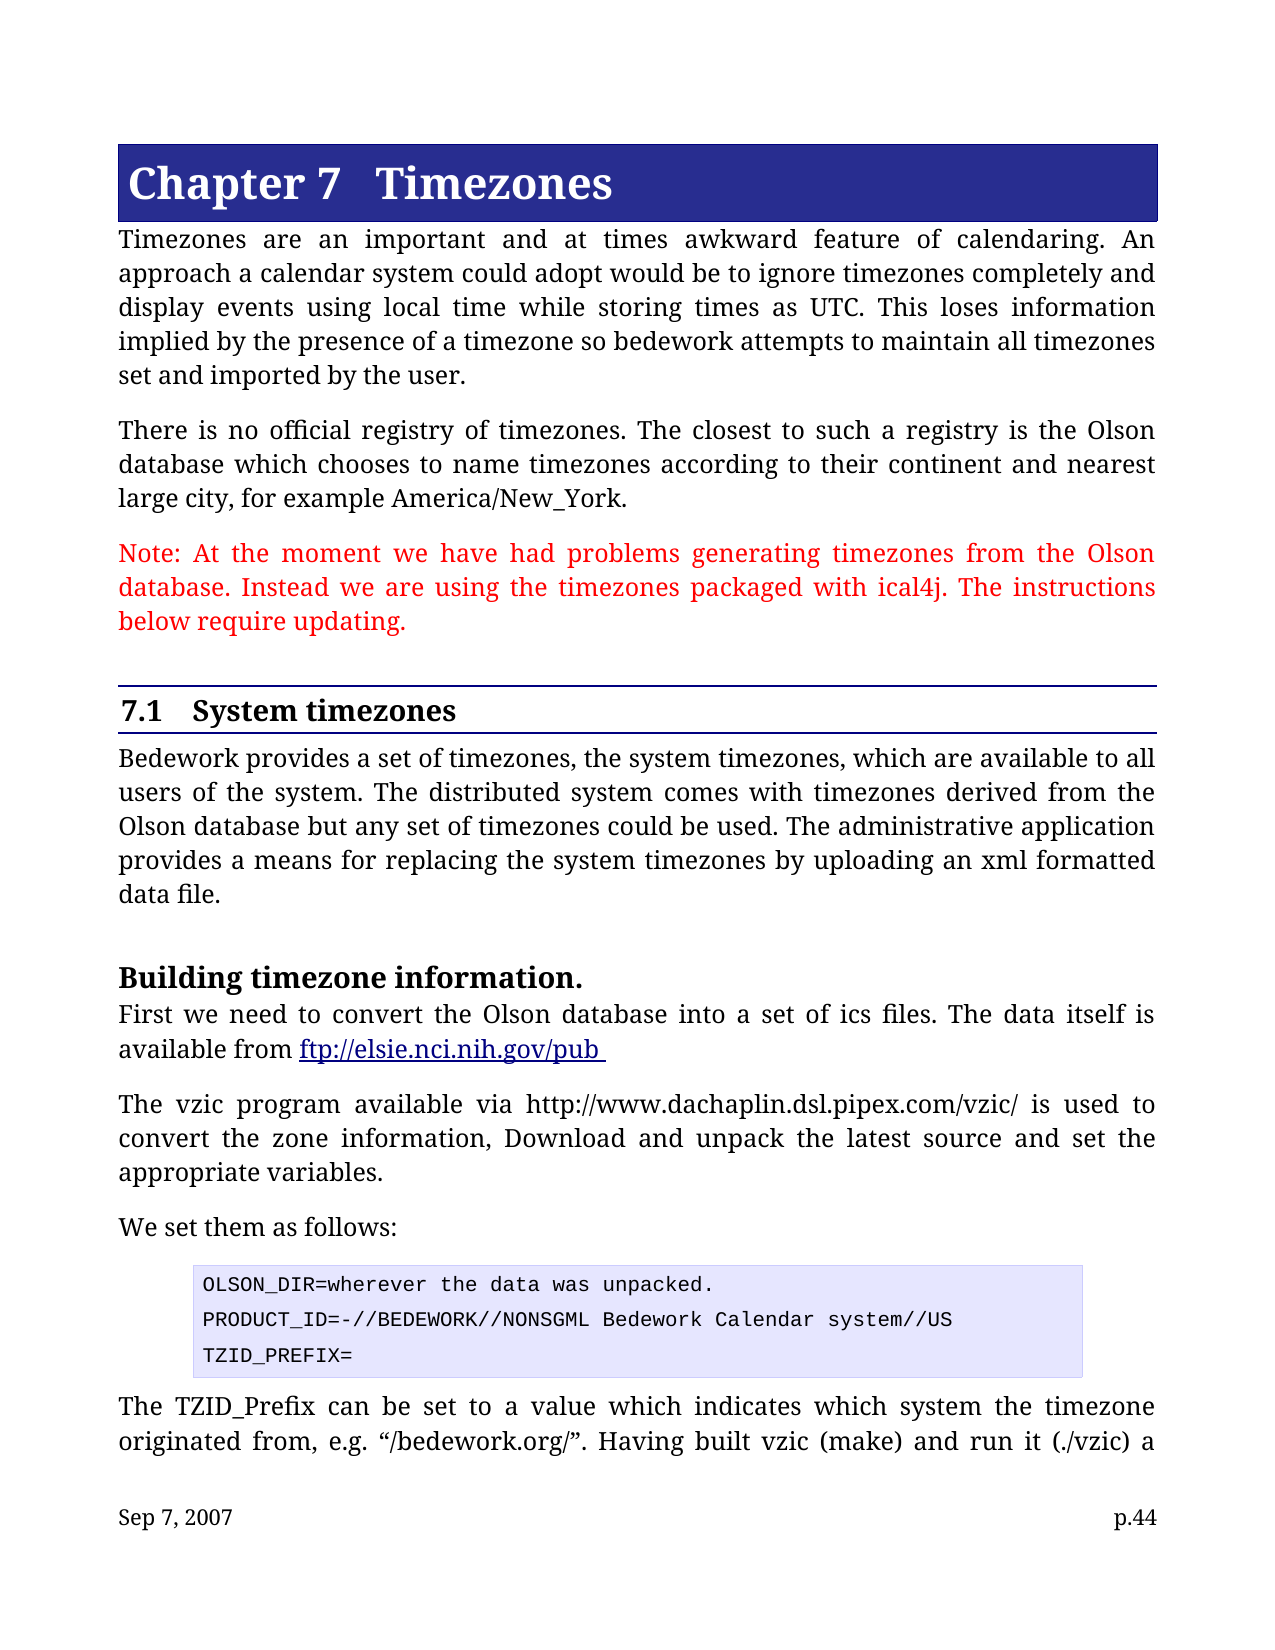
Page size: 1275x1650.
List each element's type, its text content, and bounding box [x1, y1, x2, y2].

subtitle System timezones [118, 687, 1157, 732]
text Timezones are an important and at times awkward feature of calendaring. An approach a calendar system could adopt would be to ignore timezones completely and display events using local time while storing times as UTC. This loses information implied by the presence of a timezone so bedework attempts to maintain all timezones set and imported by the user. [118, 222, 1157, 392]
text First we need to convert the Olson database into a set of ics files. The data itself is available from ftp://elsie.nci.nih.gov/pub [118, 997, 1157, 1065]
text OLSON_DIR=wherever the data was unpacked. [194, 1266, 1082, 1297]
text We set them as follows: [118, 1209, 1157, 1244]
text TZID_PREFIX= [194, 1336, 1082, 1377]
subtitle Building timezone information. [118, 957, 1157, 997]
text Note: At the moment we have had problems generating timezones from the Olson database. Instead we are using the timezones packaged with ical4j. The instructions below require updating. [118, 536, 1157, 638]
text PRODUCT_ID=-//BEDEWORK//NONSGML Bedework Calendar system//US [194, 1300, 1082, 1333]
text The vzic program available via http://www.dachaplin.dsl.pipex.com/vzic/ is used to convert the zone information, Download and unpack the latest source and set the appropriate variables. [118, 1086, 1157, 1188]
text Bedework provides a set of timezones, the system timezones, which are available to all users of the system. The distributed system comes with timezones derived from the Olson database but any set of timezones could be used. The administrative application provides a means for replacing the system timezones by uploading an xml formatted data file. [118, 741, 1157, 911]
subtitle Timezones [119, 145, 1157, 221]
text There is no official registry of timezones. The closest to such a registry is the Olson database which chooses to name timezones according to their continent and nearest large city, for example America/New_York. [118, 413, 1157, 515]
text The TZID_Prefix can be set to a value which indicates which system the timezone originated from, e.g. “/bedework.org/”. Having built vzic (make) and run it (./vzic) a [118, 1389, 1157, 1457]
